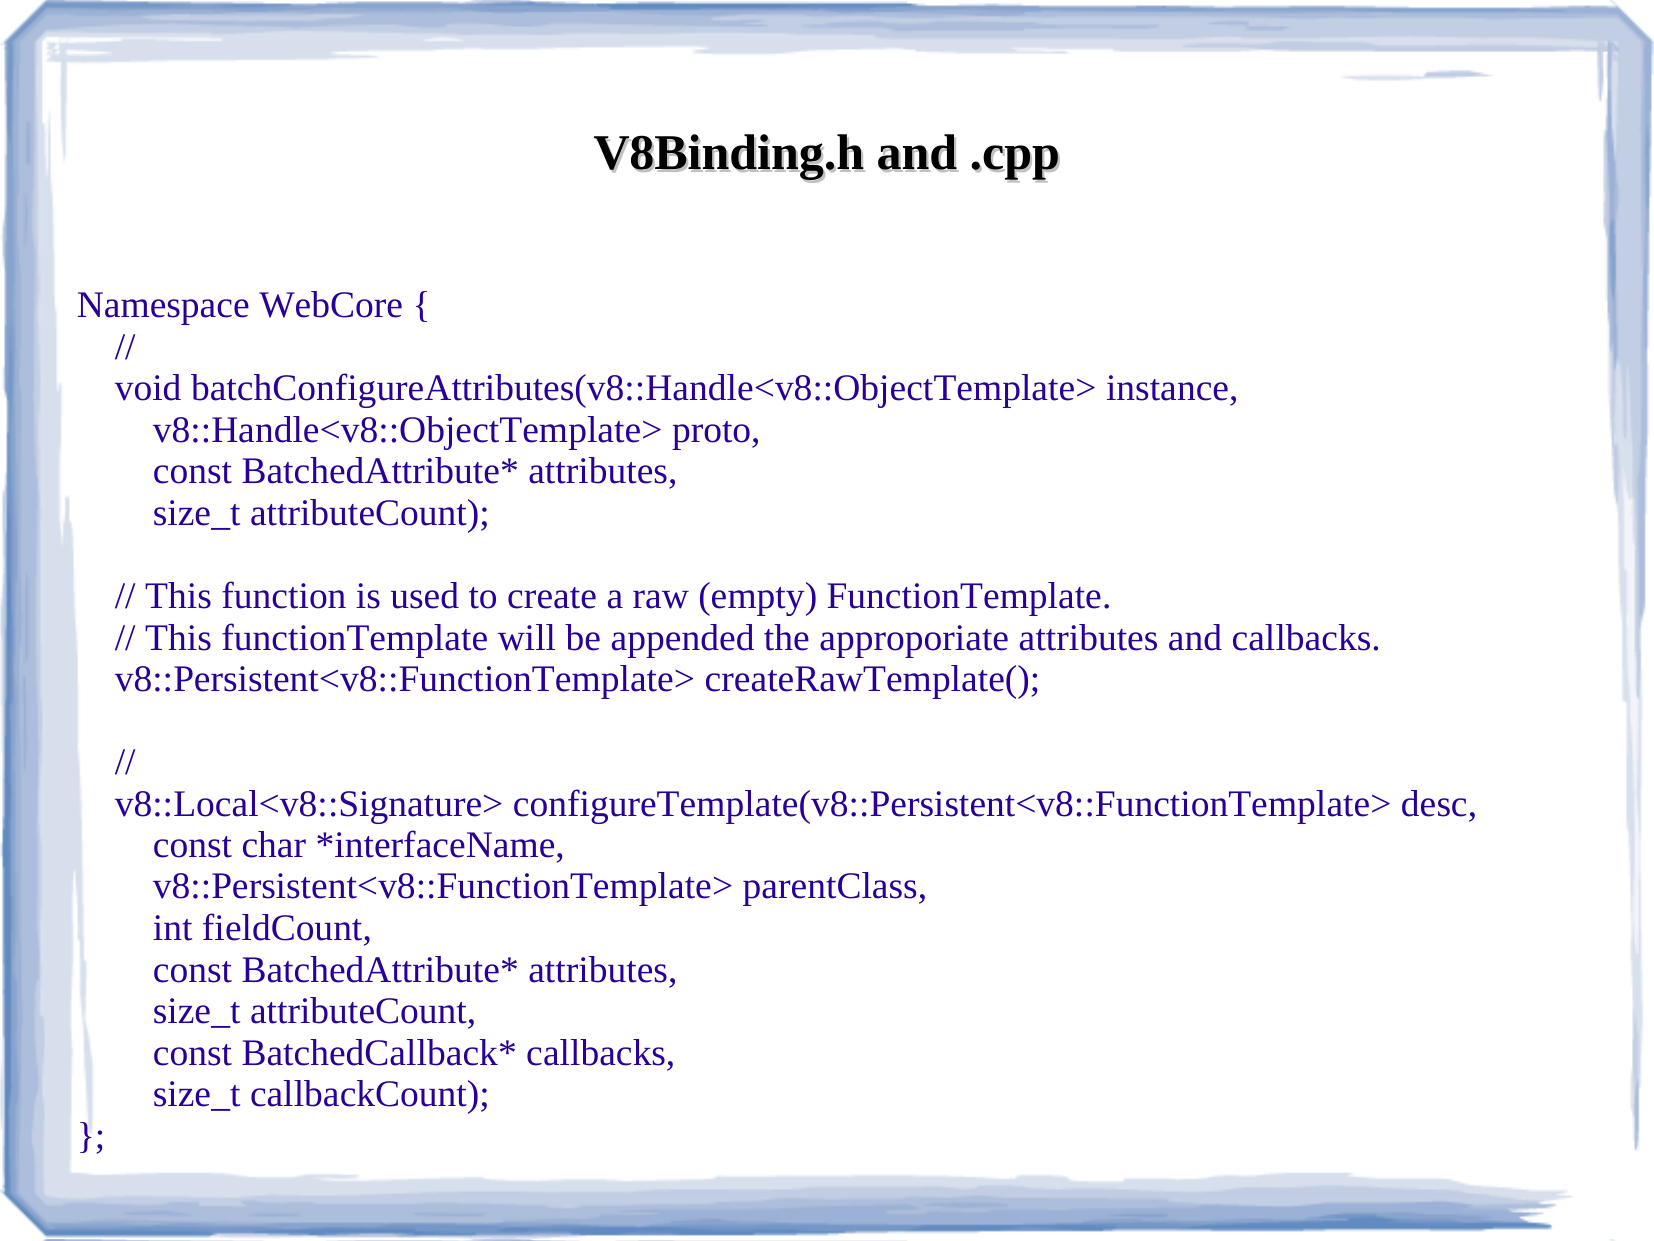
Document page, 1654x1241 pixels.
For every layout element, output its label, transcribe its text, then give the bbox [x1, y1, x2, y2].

title V8Binding.h and .cpp [82, 49, 1571, 257]
picture [0, 0, 1654, 1241]
subtitle Namespace WebCore { // void batchConfigureAttributes(v8::Handle<v8::ObjectTemplate> instance, v8::Handle<v8::ObjectTemplate> proto, const BatchedAttribute* attributes, size_t attributeCount); // This function is used to create a raw (empty) FunctionTemplate. // This functionTemplate will be appended the approporiate attributes and callbacks. v8::Persistent<v8::FunctionTemplate> createRawTemplate(); // v8::Local<v8::Signature> configureTemplate(v8::Persistent<v8::FunctionTemplate> desc, const char *interfaceName, v8::Persistent<v8::FunctionTemplate> parentClass, int fieldCount, const BatchedAttribute* attributes, size_t attributeCount, const BatchedCallback* callbacks, size_t callbackCount); }; [76, 284, 1565, 1157]
